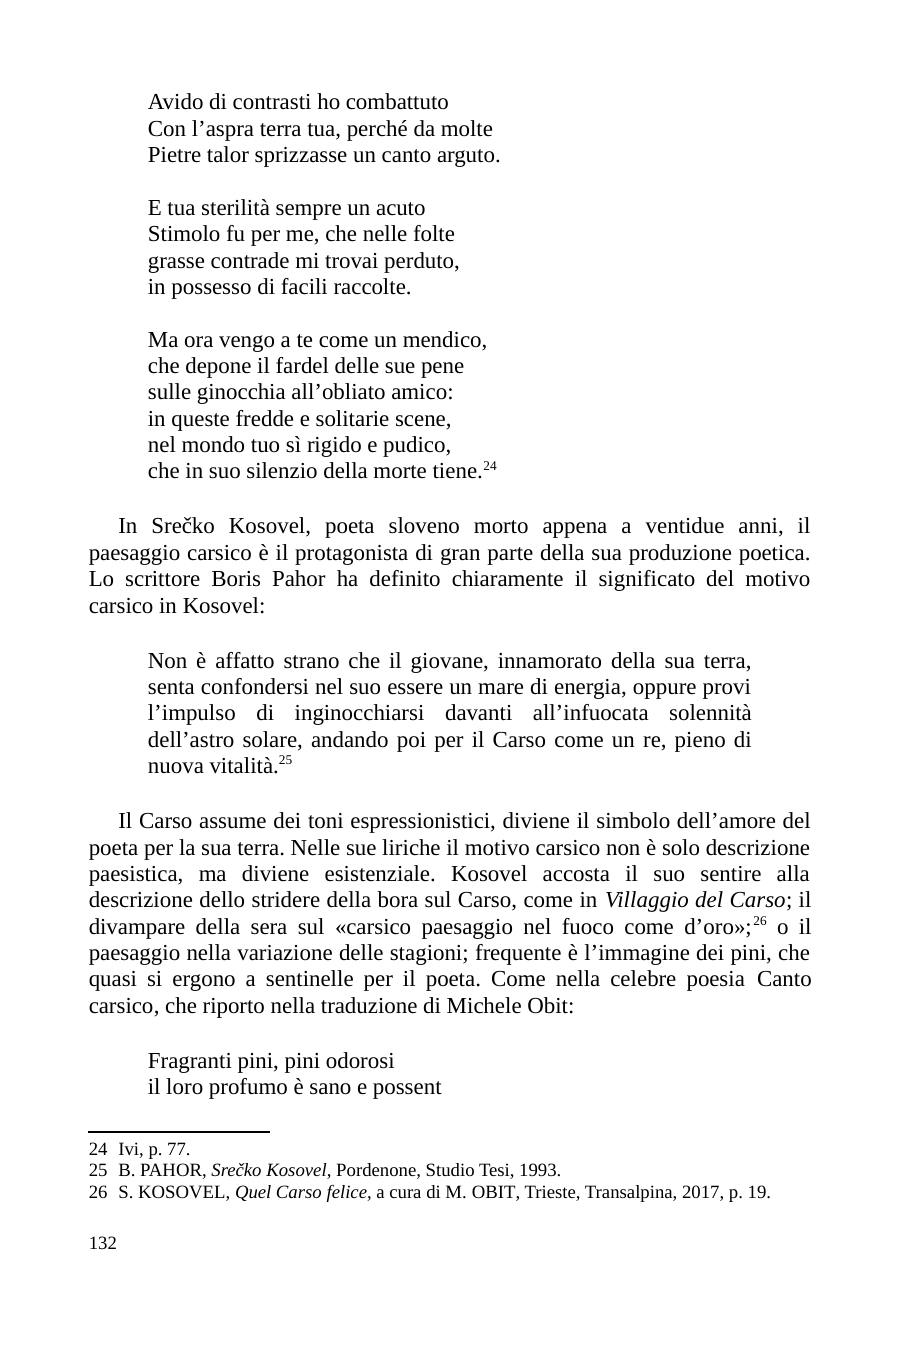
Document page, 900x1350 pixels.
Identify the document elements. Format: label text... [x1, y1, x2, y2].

text che depone il fardel delle sue pene [148, 352, 752, 378]
text Ivi, p. 77. [88, 1138, 811, 1159]
text Con l’aspra terra tua, perché da molte [148, 115, 752, 141]
text Il Carso assume dei toni espressionistici, diviene il simbolo dell’amore del poeta per la sua terra. Nelle sue liriche il motivo carsico non è solo descrizione paesistica, ma diviene esistenziale. Kosovel accosta il suo sentire alla descrizione dello stridere della bora sul Carso, come in Villaggio del Carso; il divampare della sera sul «carsico paesaggio nel fuoco come d’oro»; o il paesaggio nella variazione delle stagioni; frequente è l’immagine dei pini, che quasi si ergono a sentinelle per il poeta. Come nella celebre poesia Canto carsico, che riporto nella traduzione di Michele Obit: [88, 807, 811, 1018]
text In Srečko Kosovel, poeta sloveno morto appena a ventidue anni, il paesaggio carsico è il protagonista di gran parte della sua produzione poetica. Lo scrittore Boris Pahor ha definito chiaramente il significato del motivo carsico in Kosovel: [88, 513, 811, 618]
text nel mondo tuo sì rigido e pudico, [148, 431, 752, 457]
text in queste fredde e solitarie scene, [148, 405, 752, 431]
text grasse contrade mi trovai perduto, [148, 247, 752, 273]
text S. KOSOVEL, Quel Carso felice, a cura di M. Obit, Trieste, Transalpina, 2017, p. 19. [88, 1181, 811, 1202]
text E tua sterilità sempre un acuto [148, 194, 752, 220]
text in possesso di facili raccolte. [148, 273, 752, 299]
text Stimolo fu per me, che nelle folte [148, 220, 752, 247]
text che in suo silenzio della morte tiene. [148, 457, 752, 484]
text sulle ginocchia all’obliato amico: [148, 378, 752, 405]
text Fragranti pini, pini odorosi il loro profumo è sano e possent [148, 1047, 752, 1099]
text Ma ora vengo a te come un mendico, [148, 326, 752, 352]
text Avido di contrasti ho combattuto [148, 88, 752, 115]
text B. PAHOR, Srečko Kosovel, Pordenone, Studio Tesi, 1993. [88, 1159, 811, 1181]
text Pietre talor sprizzasse un canto arguto. [148, 141, 752, 168]
text Non è affatto strano che il giovane, innamorato della sua terra, senta confondersi nel suo essere un mare di energia, oppure provi l’impulso di inginocchiarsi davanti all’infuocata solennità dell’astro solare, andando poi per il Carso come un re, pieno di nuova vitalità. [148, 647, 752, 778]
